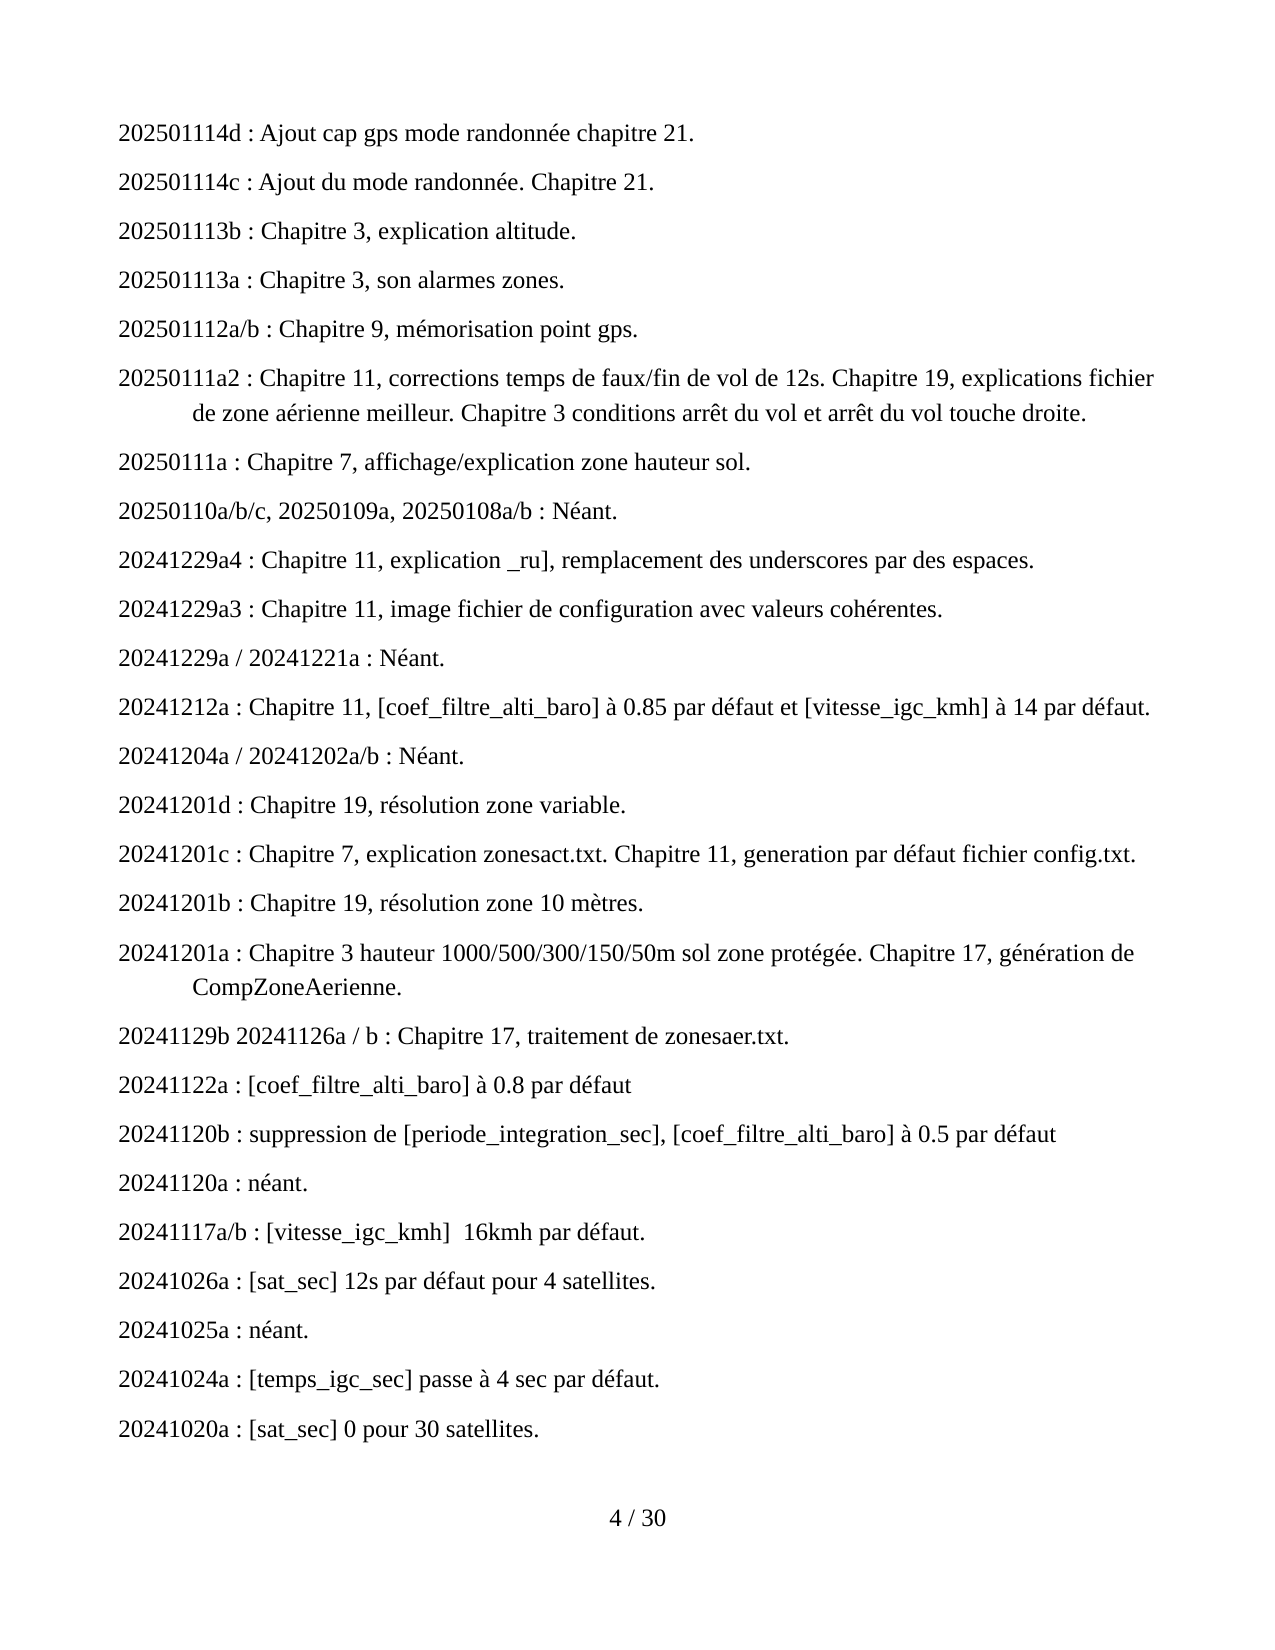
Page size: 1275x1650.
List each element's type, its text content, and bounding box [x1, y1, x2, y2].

text 20241204a / 20241202a/b : Néant. [118, 741, 1157, 770]
text 20241120b : suppression de [periode_integration_sec], [coef_filtre_alti_baro] à 0.5 par défaut [118, 1119, 1157, 1148]
text 20241201d : Chapitre 19, résolution zone variable. [118, 790, 1157, 819]
text 20241020a : [sat_sec] 0 pour 30 satellites. [118, 1414, 1157, 1442]
text 20250111a2 : Chapitre 11, corrections temps de faux/fin de vol de 12s. Chapitre 19, explications fichier de zone aérienne meilleur. Chapitre 3 conditions arrêt du vol et arrêt du vol touche droite. [118, 363, 1157, 427]
text 20241122a : [coef_filtre_alti_baro] à 0.8 par défaut [118, 1070, 1157, 1099]
text 202501113a : Chapitre 3, son alarmes zones. [118, 265, 1157, 294]
text 20241026a : [sat_sec] 12s par défaut pour 4 satellites. [118, 1266, 1157, 1295]
text 20250111a : Chapitre 7, affichage/explication zone hauteur sol. [118, 447, 1157, 476]
text 20241117a/b : [vitesse_igc_kmh] 16kmh par défaut. [118, 1217, 1157, 1246]
text 20250110a/b/c, 20250109a, 20250108a/b : Néant. [118, 496, 1157, 525]
text 20241229a / 20241221a : Néant. [118, 643, 1157, 672]
text 202501114c : Ajout du mode randonnée. Chapitre 21. [118, 167, 1157, 196]
text 20241120a : néant. [118, 1168, 1157, 1197]
text 202501114d : Ajout cap gps mode randonnée chapitre 21. [118, 118, 1157, 147]
text 20241212a : Chapitre 11, [coef_filtre_alti_baro] à 0.85 par défaut et [vitesse_igc_kmh] à 14 par défaut. [118, 692, 1157, 721]
text 20241201c : Chapitre 7, explication zonesact.txt. Chapitre 11, generation par défaut fichier config.txt. [118, 839, 1157, 868]
text 20241024a : [temps_igc_sec] passe à 4 sec par défaut. [118, 1364, 1157, 1393]
text 202501112a/b : Chapitre 9, mémorisation point gps. [118, 314, 1157, 343]
text 20241201b : Chapitre 19, résolution zone 10 mètres. [118, 888, 1157, 917]
text 20241229a4 : Chapitre 11, explication _ru], remplacement des underscores par des espaces. [118, 545, 1157, 574]
text 20241201a : Chapitre 3 hauteur 1000/500/300/150/50m sol zone protégée. Chapitre 17, génération de CompZoneAerienne. [118, 938, 1157, 1001]
text 202501113b : Chapitre 3, explication altitude. [118, 216, 1157, 245]
text 20241229a3 : Chapitre 11, image fichier de configuration avec valeurs cohérentes. [118, 594, 1157, 623]
text 20241025a : néant. [118, 1316, 1157, 1344]
text 20241129b 20241126a / b : Chapitre 17, traitement de zonesaer.txt. [118, 1021, 1157, 1050]
